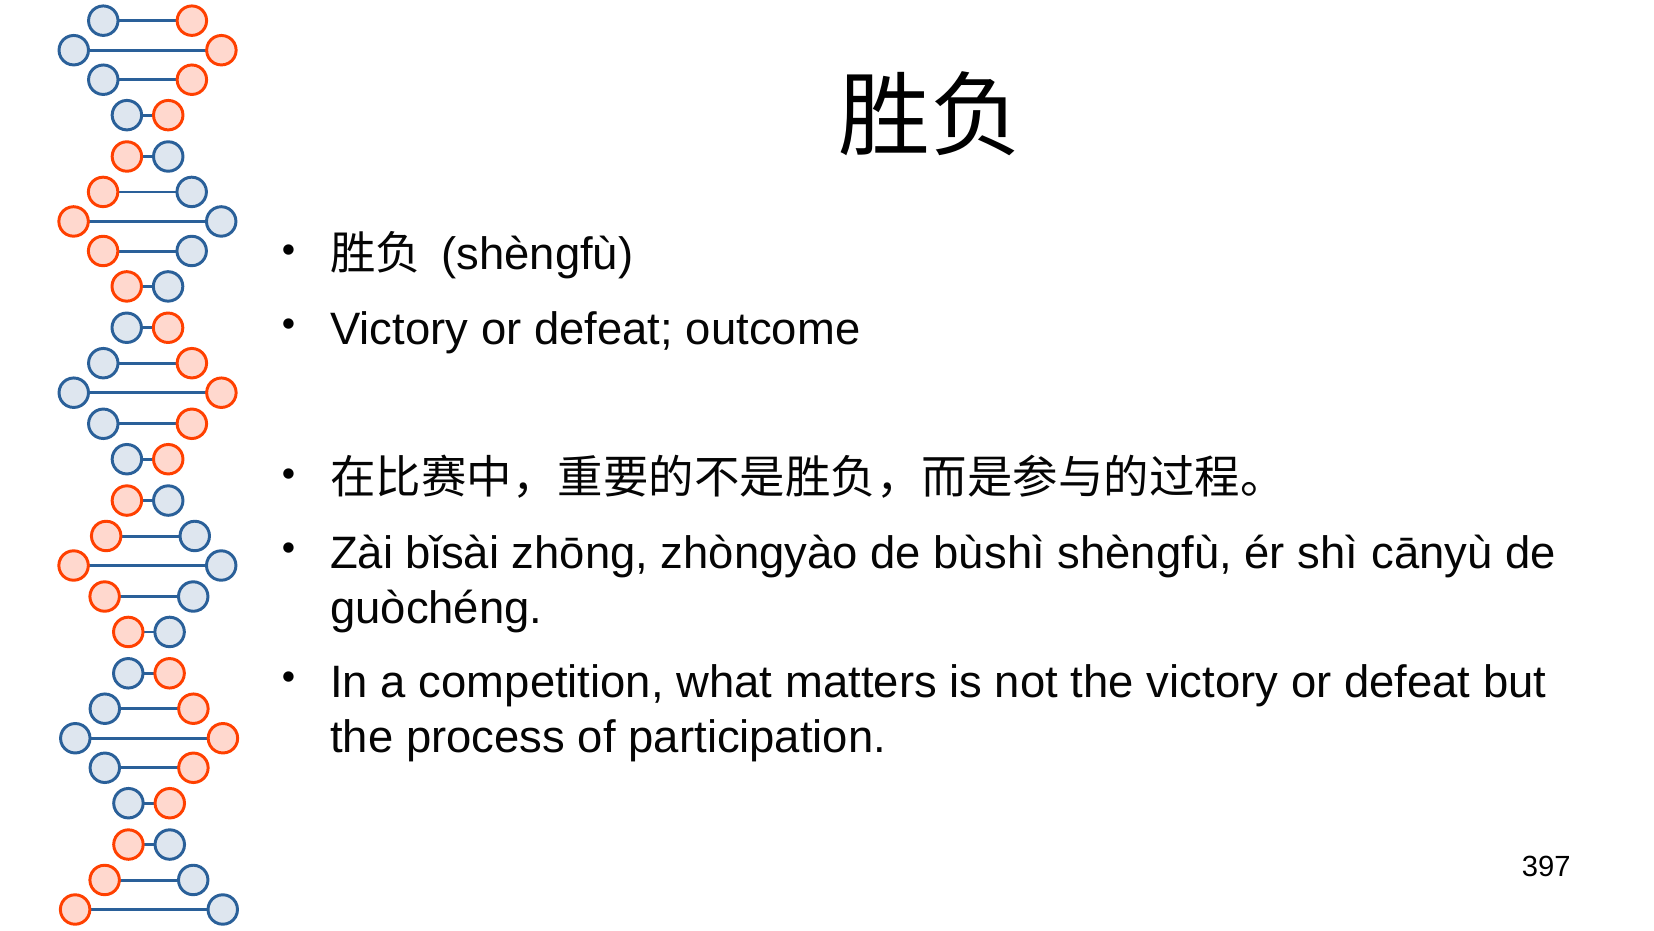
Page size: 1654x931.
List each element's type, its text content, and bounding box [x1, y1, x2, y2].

title 胜负 [265, 35, 1595, 189]
list 胜负 (shèngfù) Victory or defeat; outcome 在比赛中，重要的不是胜负，而是参与的过程。 Zài bǐsài zhōng, zhòngyào de bùshì shèngfù, ér shì cānyù de guòchéng. In a competition, what matters is not the victory or defeat but the process of participation. [265, 224, 1595, 764]
